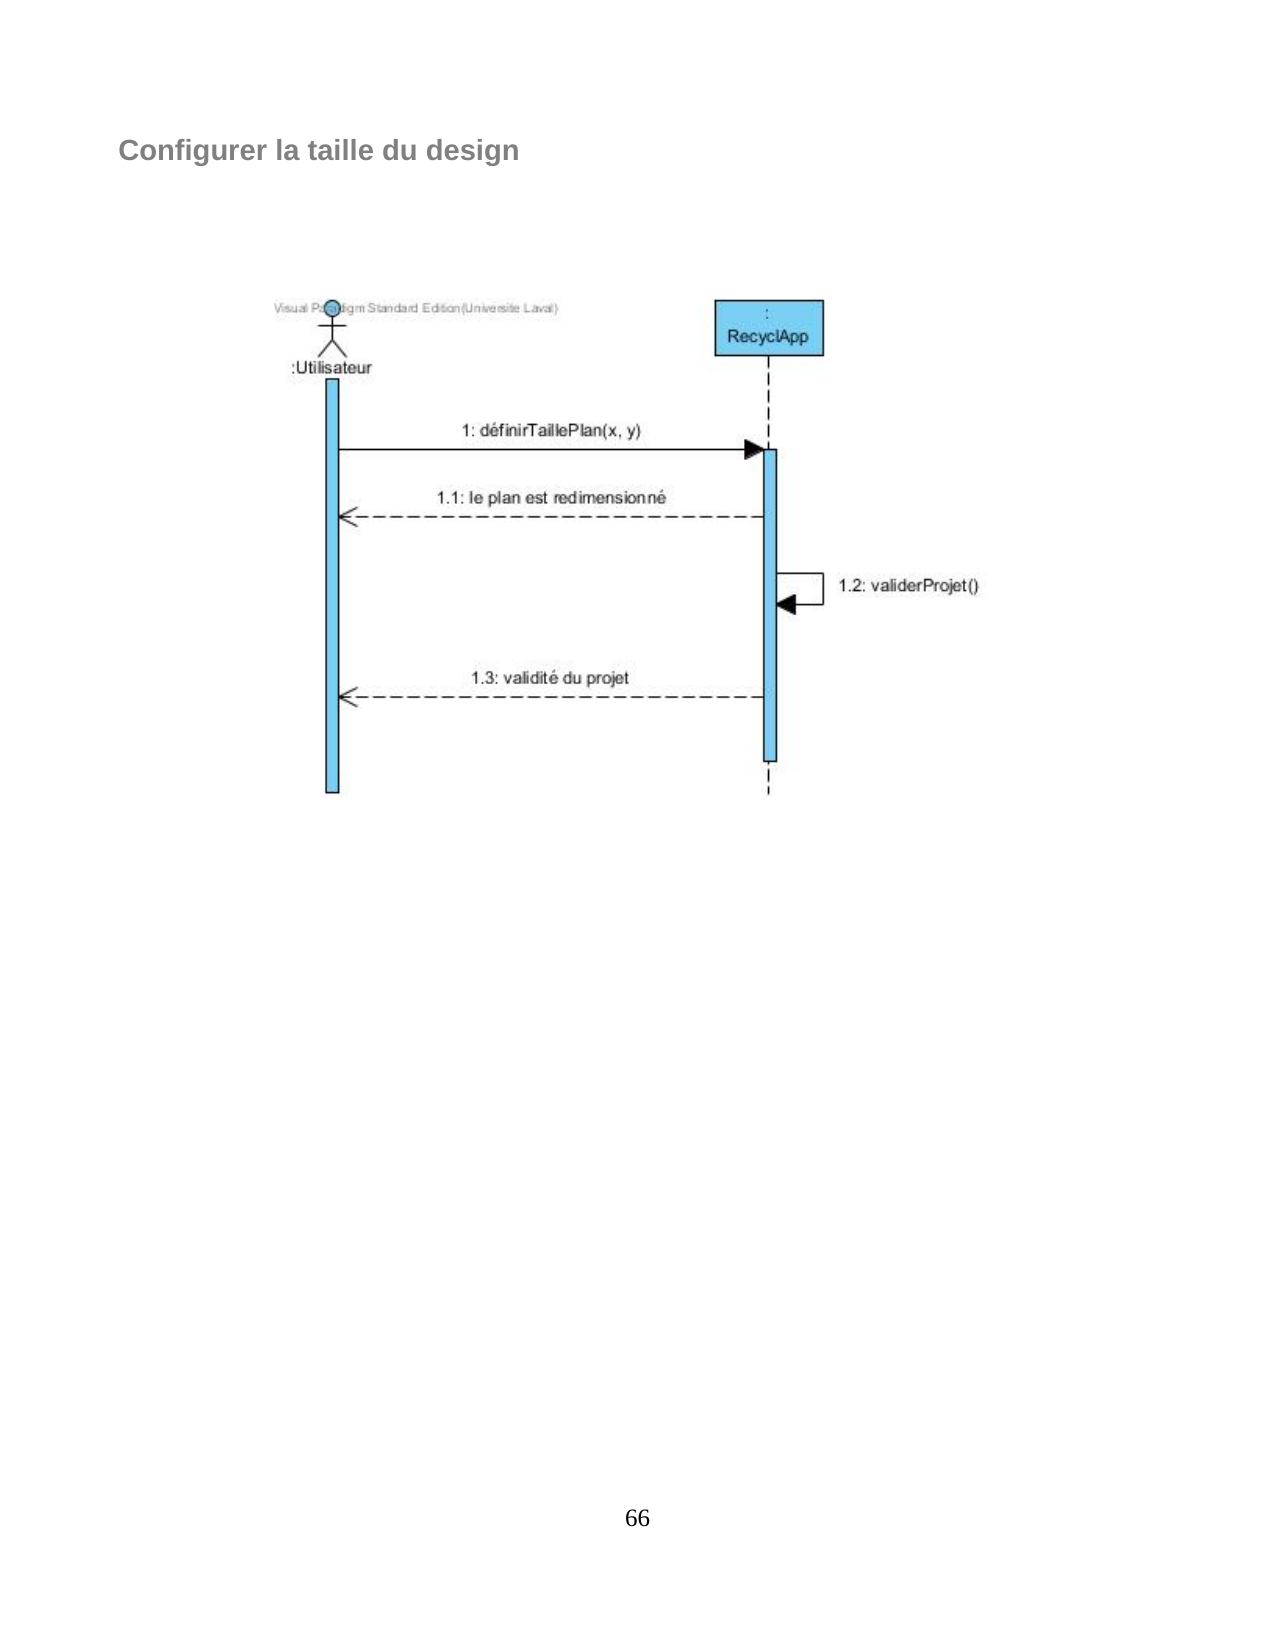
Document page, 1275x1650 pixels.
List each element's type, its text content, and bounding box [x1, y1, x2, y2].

subtitle Configurer la taille du design [118, 133, 1157, 166]
picture [274, 298, 1001, 800]
